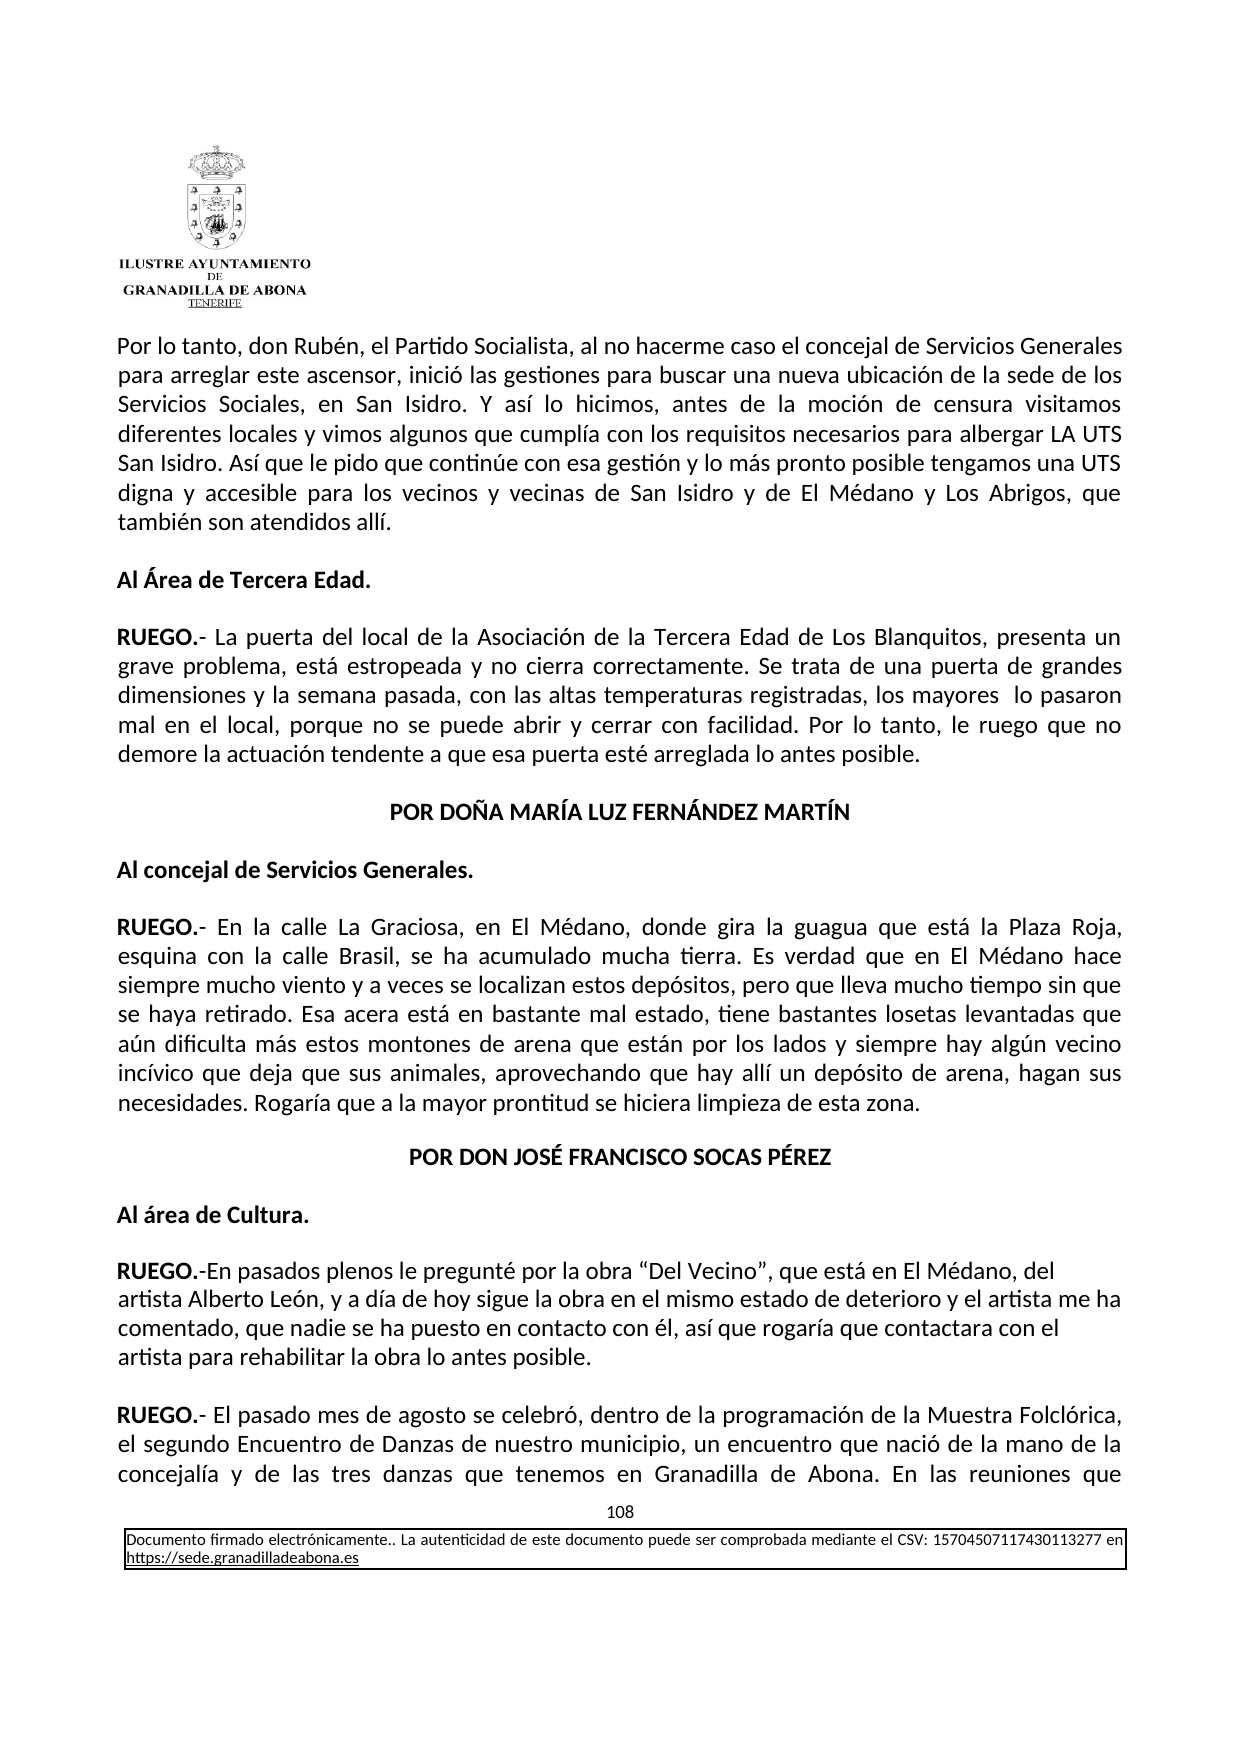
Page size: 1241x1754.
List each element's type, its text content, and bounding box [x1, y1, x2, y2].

text Por lo tanto, don Rubén, el Partido Socialista, al no hacerme caso el concejal de Servicios Generales para arreglar este ascensor, inició las gestiones para buscar una nueva ubicación de la sede de los Servicios Sociales, en San Isidro. Y así lo hicimos, antes de la moción de censura visitamos diferentes locales y vimos algunos que cumplía con los requisitos necesarios para albergar LA UTS San Isidro. Así que le pido que continúe con esa gestión y lo más pronto posible tengamos una UTS digna y accesible para los vecinos y vecinas de San Isidro y de El Médano y Los Abrigos, que también son atendidos allí. [117, 331, 1124, 537]
text RUEGO.- El pasado mes de agosto se celebró, dentro de la programación de la Muestra Folclórica, el segundo Encuentro de Danzas de nuestro municipio, un encuentro que nació de la mano de la concejalía y de las tres danzas que tenemos en Granadilla de Abona. En las reuniones que [117, 1400, 1124, 1488]
text RUEGO.- La puerta del local de la Asociación de la Tercera Edad de Los Blanquitos, presenta un grave problema, está estropeada y no cierra correctamente. Se trata de una puerta de grandes dimensiones y la semana pasada, con las altas temperaturas registradas, los mayores lo pasaron mal en el local, porque no se puede abrir y cerrar con facilidad. Por lo tanto, le ruego que no demore la actuación tendente a que esa puerta esté arreglada lo antes posible. [117, 622, 1124, 769]
text Al concejal de Servicios Generales. [117, 854, 1127, 885]
text RUEGO.-En pasados plenos le pregunté por la obra “Del Vecino”, que está en El Médano, del artista Alberto León, y a día de hoy sigue la obra en el mismo estado de deterioro y el artista me ha comentado, que nadie se ha puesto en contacto con él, así que rogaría que contactara con el artista para rehabilitar la obra lo antes posible. [117, 1257, 1126, 1371]
text RUEGO.- En la calle La Graciosa, en El Médano, donde gira la guagua que está la Plaza Roja, esquina con la calle Brasil, se ha acumulado mucha tierra. Es verdad que en El Médano hace siempre mucho viento y a veces se localizan estos depósitos, pero que lleva mucho tiempo sin que se haya retirado. Esa acera está en bastante mal estado, tiene bastantes losetas levantadas que aún dificulta más estos montones de arena que están por los lados y siempre hay algún vecino incívico que deja que sus animales, aprovechando que hay allí un depósito de arena, hagan sus necesidades. Rogaría que a la mayor prontitud se hiciera limpieza de esta zona. [117, 912, 1124, 1117]
subtitle POR DOÑA MARÍA LUZ FERNÁNDEZ MARTÍN [117, 796, 1124, 827]
text Al Área de Tercera Edad. [117, 564, 1127, 595]
text Al área de Cultura. [117, 1199, 1127, 1229]
subtitle POR DON JOSÉ FRANCISCO SOCAS PÉREZ [117, 1141, 1124, 1172]
